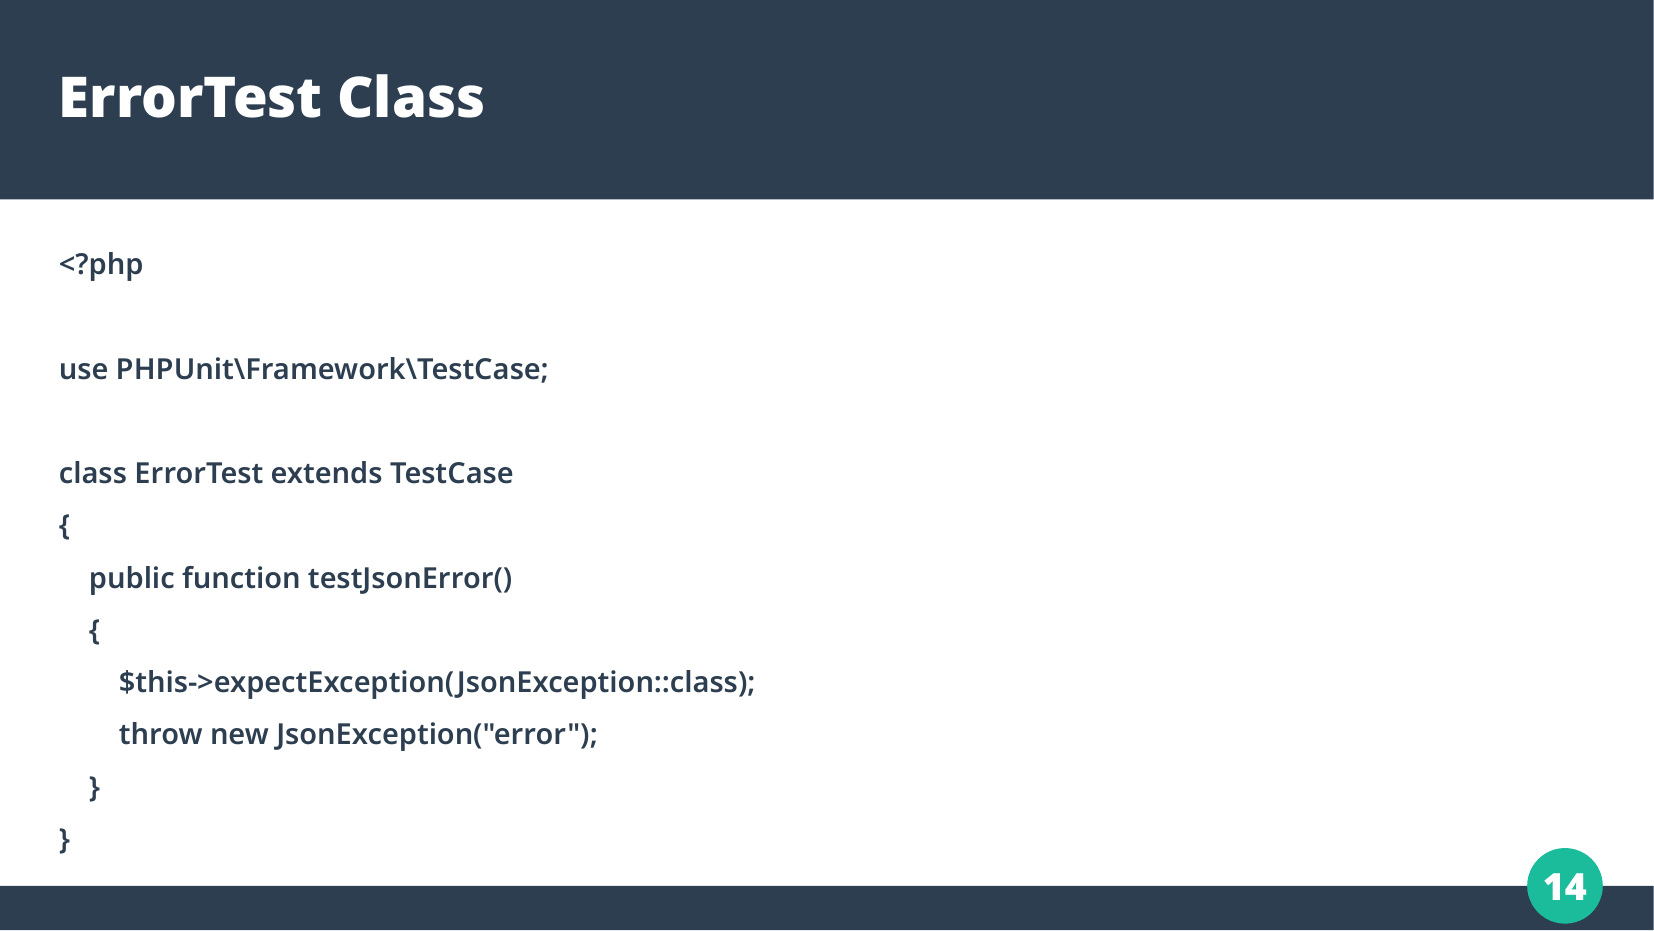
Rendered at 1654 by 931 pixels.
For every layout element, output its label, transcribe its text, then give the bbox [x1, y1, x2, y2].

title ErrorTest Class [59, 37, 1595, 155]
list <?php use PHPUnit\Framework\TestCase; class ErrorTest extends TestCase { public function testJsonError() { $this->expectException(JsonException::class); throw new JsonException("error"); } } [59, 243, 1595, 864]
